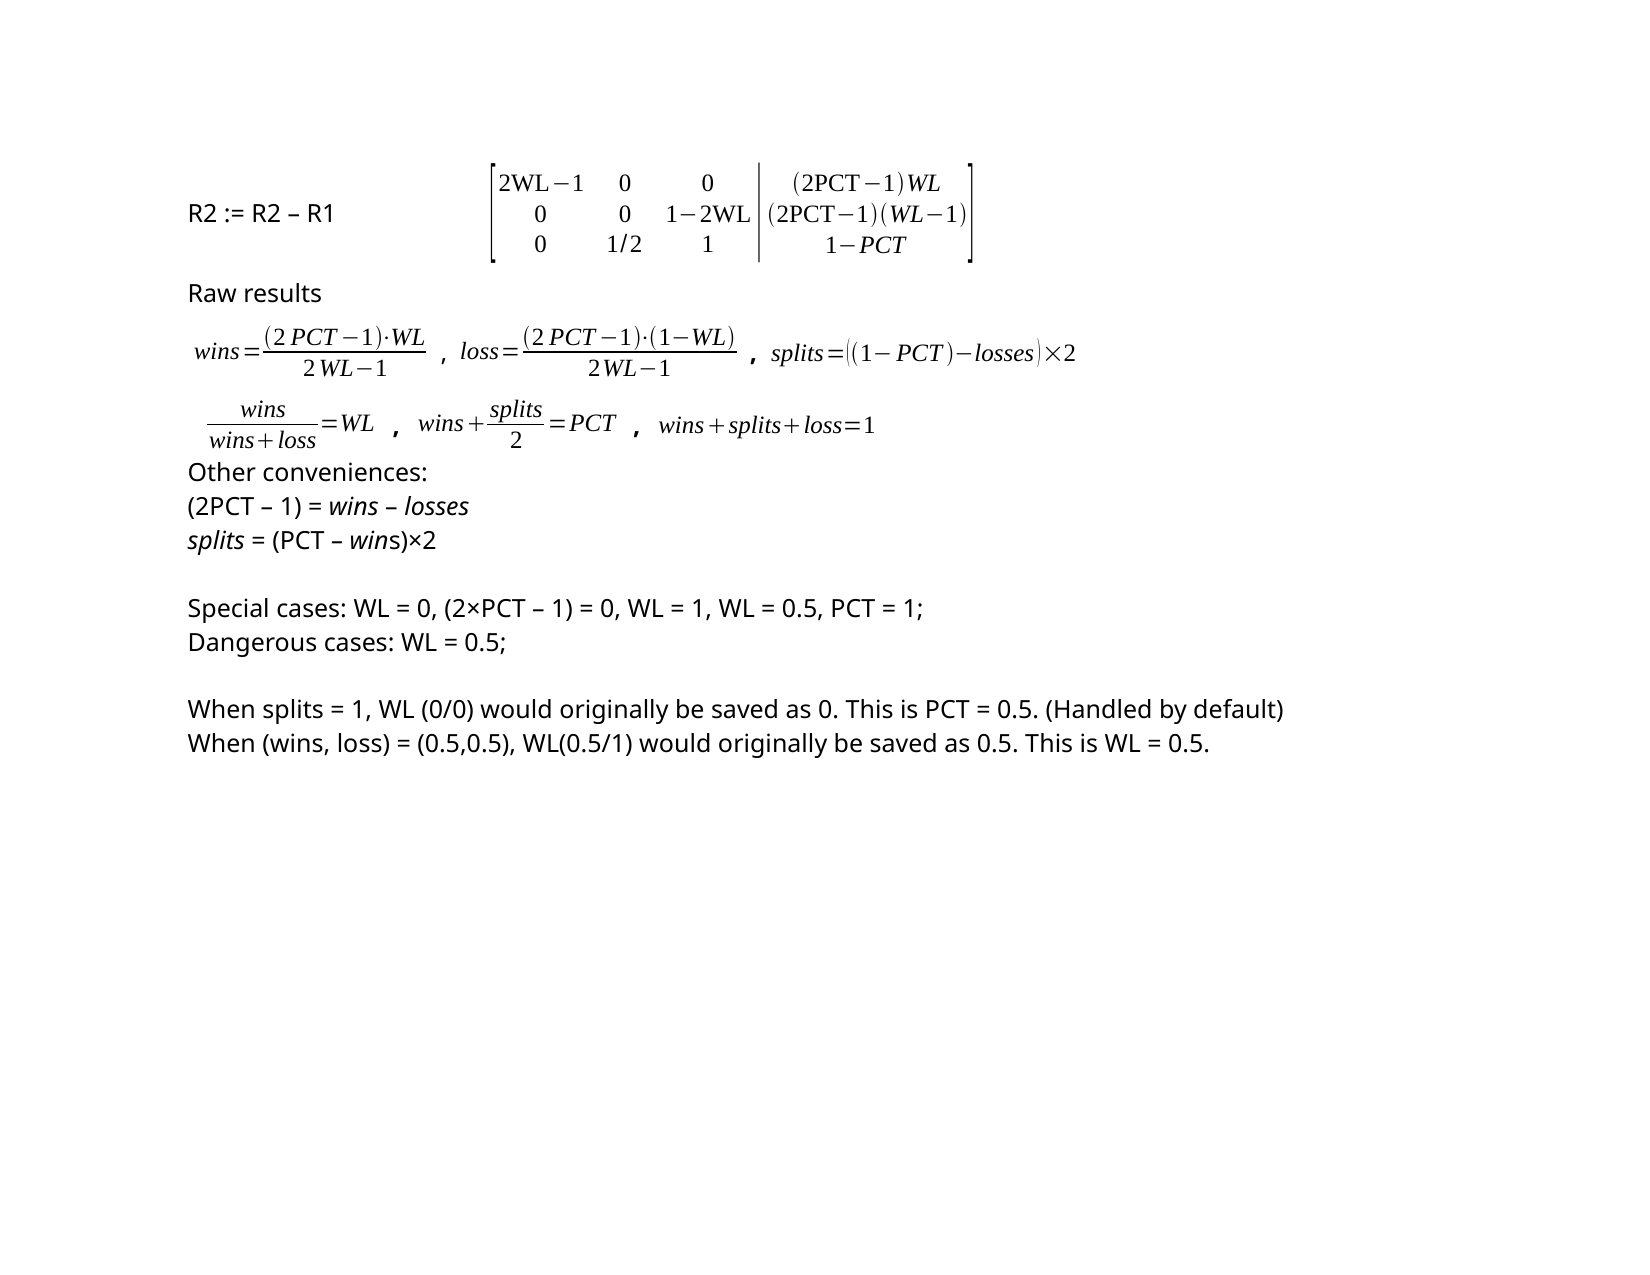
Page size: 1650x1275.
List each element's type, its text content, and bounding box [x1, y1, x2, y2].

text Raw results [187, 276, 1462, 310]
text Other conveniences: [187, 454, 1462, 488]
text (2PCT – 1) = wins – losses [187, 488, 1462, 522]
text When splits = 1, WL (0/0) would originally be saved as 0. This is PCT = 0.5. (Handled by default) [187, 692, 1462, 726]
text R2 := R2 – R1 [187, 150, 1462, 276]
text ,, [187, 394, 1462, 454]
text When (wins, loss) = (0.5,0.5), WL(0.5/1) would originally be saved as 0.5. This is WL = 0.5. [187, 726, 1462, 760]
text , , [187, 310, 1462, 394]
text Special cases: WL = 0, (2×PCT – 1) = 0, WL = 1, WL = 0.5, PCT = 1; [187, 590, 1462, 624]
text splits = (PCT – wins)×2 [187, 522, 1462, 556]
text Dangerous cases: WL = 0.5; [187, 624, 1462, 658]
